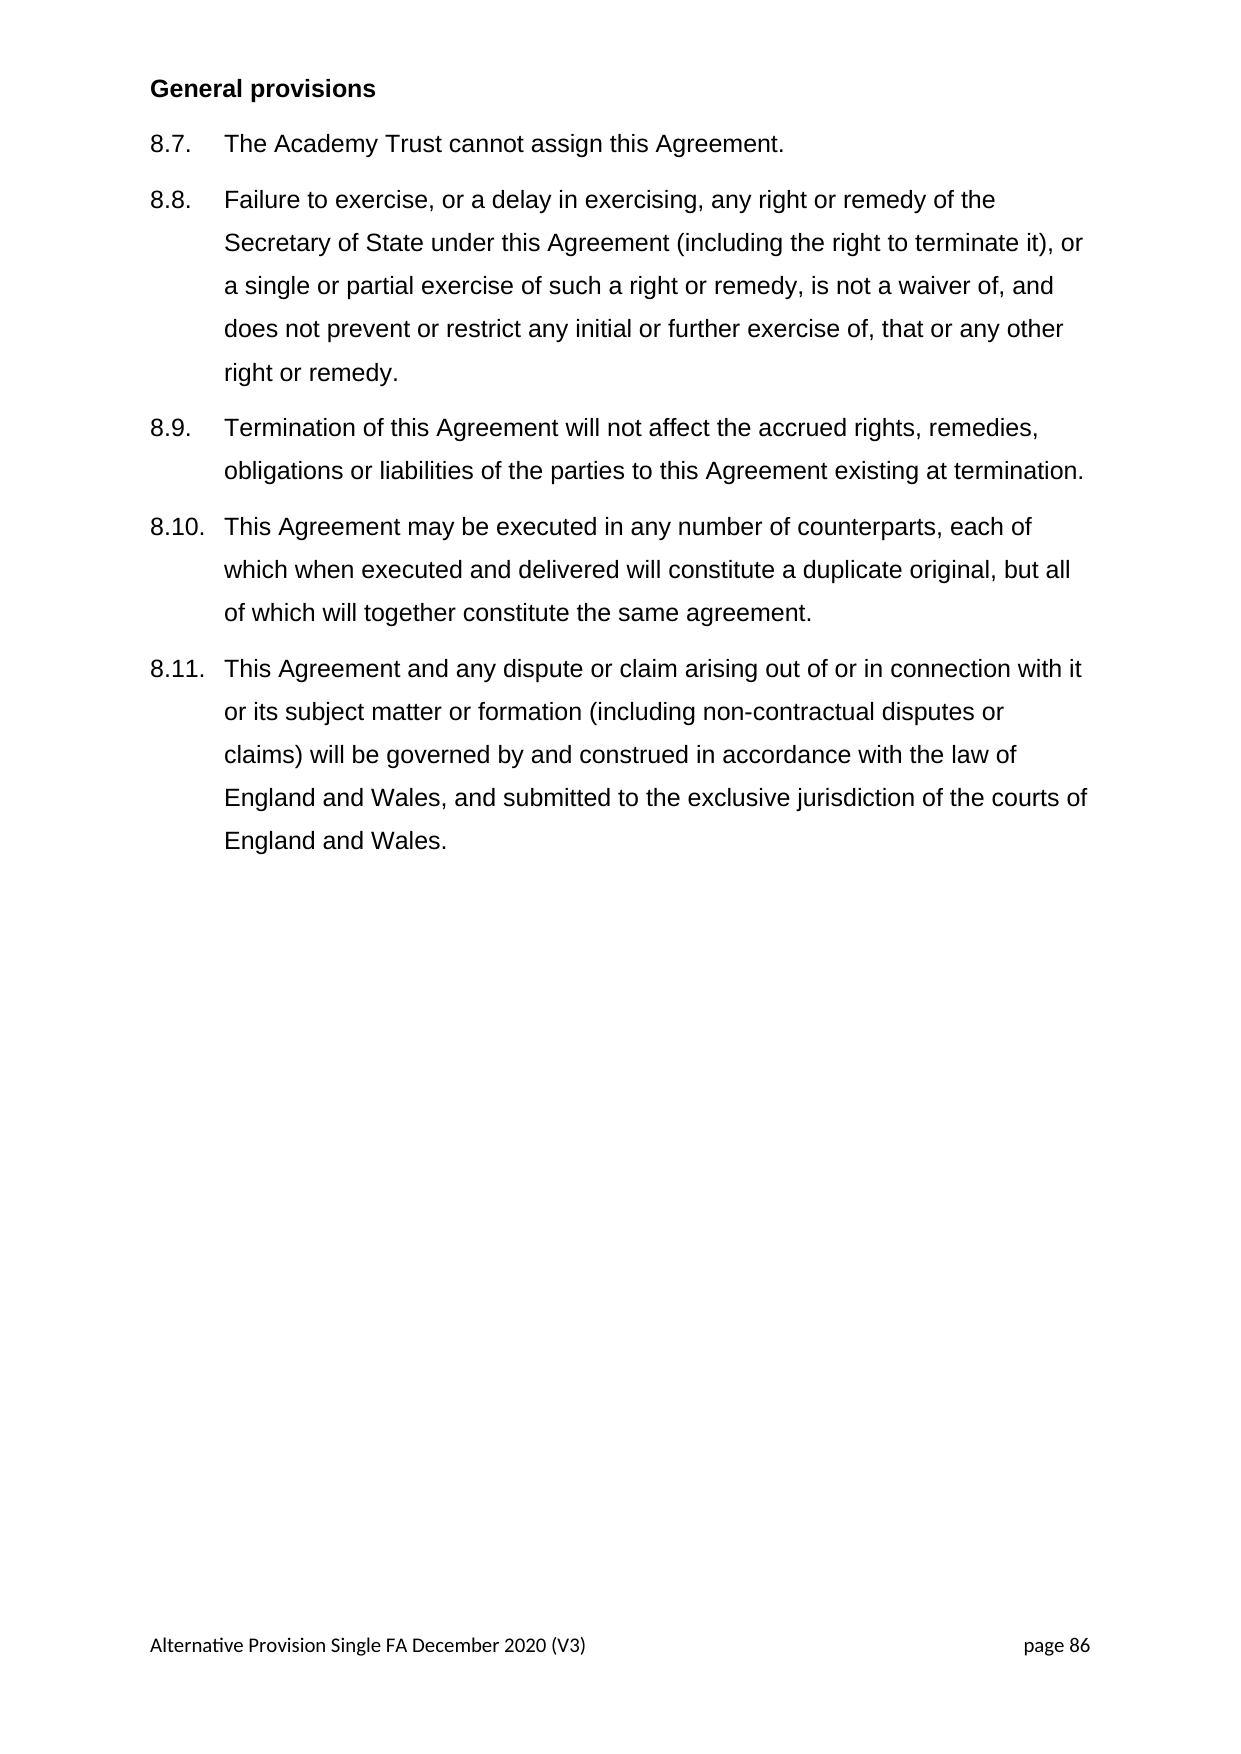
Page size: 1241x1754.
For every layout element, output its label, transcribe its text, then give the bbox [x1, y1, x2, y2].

list Termination of this Agreement will not affect the accrued rights, remedies, obligations or liabilities of the parties to this Agreement existing at termination. [150, 413, 1090, 485]
subtitle General provisions [150, 74, 1090, 102]
list The Academy Trust cannot assign this Agreement. [150, 129, 1090, 158]
list This Agreement may be executed in any number of counterparts, each of which when executed and delivered will constitute a duplicate original, but all of which will together constitute the same agreement. [150, 512, 1090, 627]
list Failure to exercise, or a delay in exercising, any right or remedy of the Secretary of State under this Agreement (including the right to terminate it), or a single or partial exercise of such a right or remedy, is not a waiver of, and does not prevent or restrict any initial or further exercise of, that or any other right or remedy. [150, 185, 1090, 386]
list This Agreement and any dispute or claim arising out of or in connection with it or its subject matter or formation (including non-contractual disputes or claims) will be governed by and construed in accordance with the law of England and Wales, and submitted to the exclusive jurisdiction of the courts of England and Wales. [150, 654, 1090, 855]
